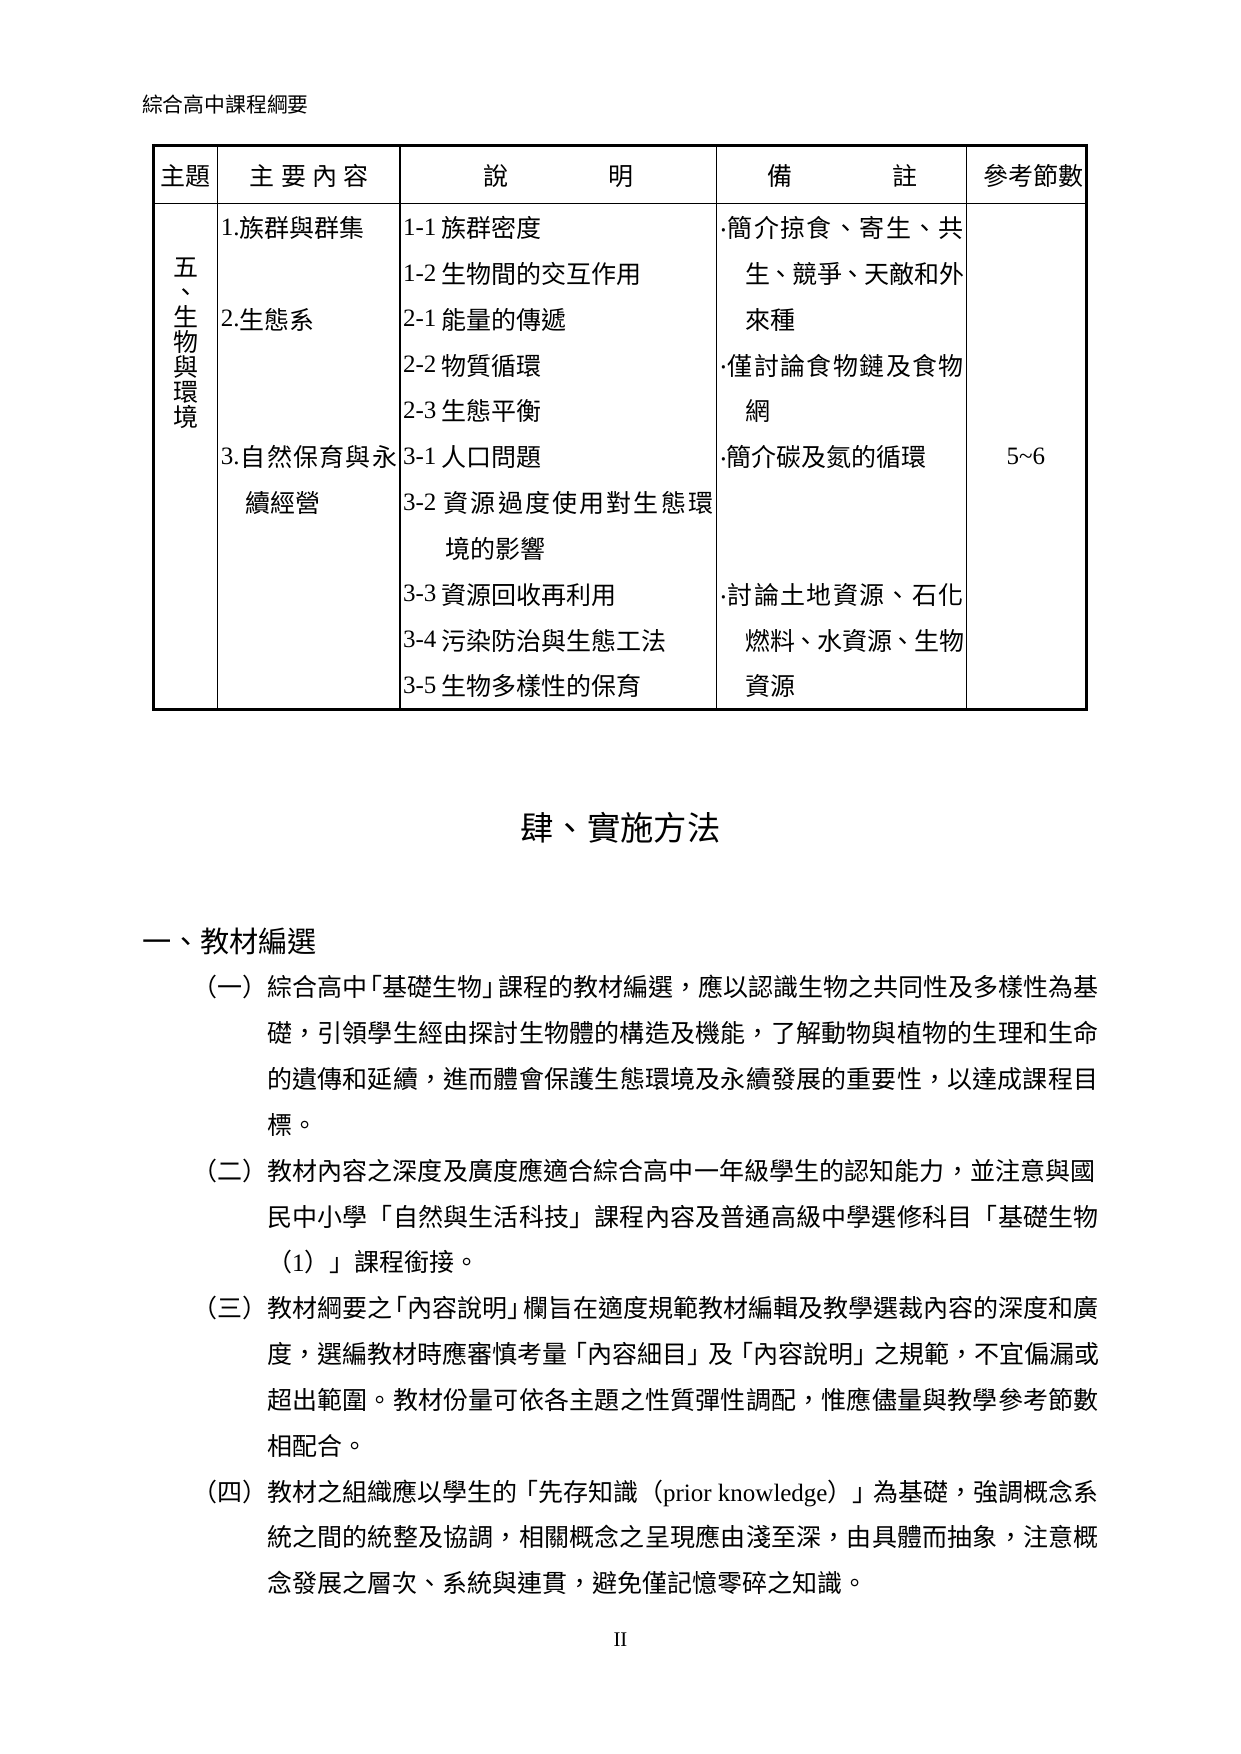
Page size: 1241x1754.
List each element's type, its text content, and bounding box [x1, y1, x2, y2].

table_cell 五、生物與環境 [155, 204, 217, 708]
table_cell 1-1族群密度 1-2生物間的交互作用 2-1能量的傳遞 2-2物質循環 2-3生態平衡 3-1人口問題 3-2資源過度使用對生態環境的影響 3-3資源回收再利用 3-4污染防治與生態工法 3-5生物多樣性的保育 [401, 204, 716, 708]
table_header 備 註 [717, 147, 966, 203]
table_cell ‧簡介掠食、寄生、共生、競爭、天敵和外來種 ‧僅討論食物鏈及食物網 ‧簡介碳及氮的循環 ‧討論土地資源、石化燃料、水資源、生物資源 [717, 204, 966, 708]
text （三）教材綱要之「內容說明」欄旨在適度規範教材編輯及教學選裁內容的深度和廣度，選編教材時應審慎考量「內容細目」及「內容說明」之規範，不宜偏漏或超出範圍。教材份量可依各主題之性質彈性調配，惟應儘量與教學參考節數相配合。 [192, 1284, 1098, 1467]
text （四）教材之組織應以學生的「先存知識（prior knowledge）」為基礎，強調概念系統之間的統整及協調，相關概念之呈現應由淺至深，由具體而抽象，注意概念發展之層次、系統與連貫，避免僅記憶零碎之知識。 [192, 1467, 1098, 1605]
table_header 主 要 內 容 [218, 147, 399, 203]
text （二）教材內容之深度及廣度應適合綜合高中一年級學生的認知能力，並注意與國民中小學「自然與生活科技」課程內容及普通高級中學選修科目「基礎生物（1）」課程銜接。 [192, 1146, 1098, 1284]
text 一、教材編選 [142, 917, 1098, 963]
table_header 說 明 [401, 147, 716, 203]
table_header 參考節數 [967, 147, 1085, 203]
table_cell 5~6 [967, 204, 1085, 708]
table_header 主題 [155, 147, 217, 203]
text 肆、實施方法 [142, 780, 1098, 871]
text （一）綜合高中「基礎生物」課程的教材編選，應以認識生物之共同性及多樣性為基礎，引領學生經由探討生物體的構造及機能，了解動物與植物的生理和生命的遺傳和延續，進而體會保護生態環境及永續發展的重要性，以達成課程目標。 [192, 963, 1098, 1146]
table_cell 1.族群與群集 2.生態系 3.自然保育與永續經營 [218, 204, 399, 708]
